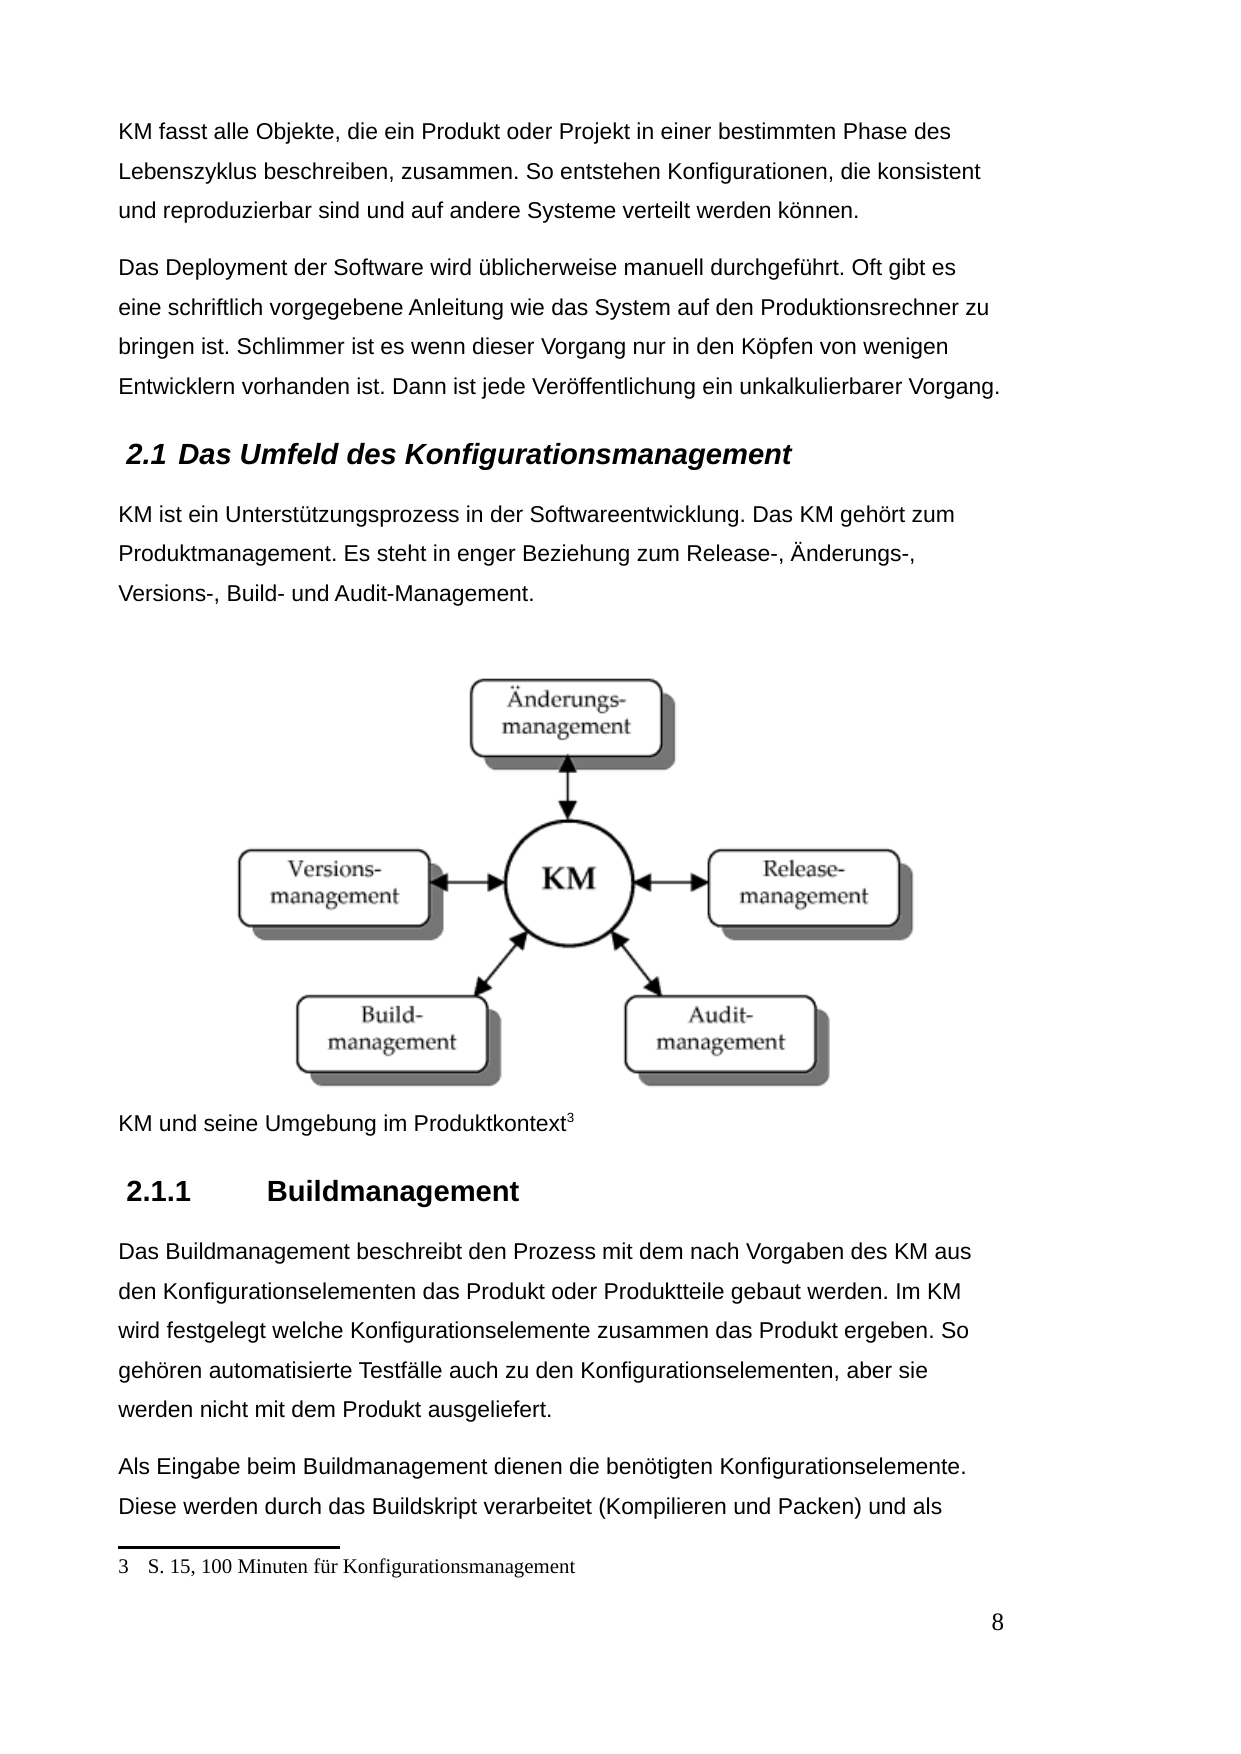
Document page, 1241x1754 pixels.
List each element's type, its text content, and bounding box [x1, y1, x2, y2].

text KM und seine Umgebung im Produktkontext [118, 1097, 1004, 1136]
text S. 15, 100 Minuten für Konfigurationsmanagement [118, 1553, 1004, 1578]
text KM ist ein Unterstützungsprozess in der Softwareentwicklung. Das KM gehört zum Produktmanagement. Es steht in enger Beziehung zum Release-, Änderungs-, Versions-, Build- und Audit-Management. [118, 501, 1004, 606]
subtitle Das Umfeld des Konfigurationsmanagement [118, 437, 1004, 471]
text KM fasst alle Objekte, die ein Produkt oder Projekt in einer bestimmten Phase des Lebenszyklus beschreiben, zusammen. So entstehen Konfigurationen, die konsistent und reproduzierbar sind und auf andere Systeme verteilt werden können. [118, 118, 1004, 223]
subtitle Buildmanagement [118, 1174, 1004, 1208]
text Das Buildmanagement beschreibt den Prozess mit dem nach Vorgaben des KM aus den Konfigurationselementen das Produkt oder Produktteile gebaut werden. Im KM wird festgelegt welche Konfigurationselemente zusammen das Produkt ergeben. So gehören automatisierte Testfälle auch zu den Konfigurationselementen, aber sie werden nicht mit dem Produkt ausgeliefert. [118, 1238, 1004, 1422]
text Das Deployment der Software wird üblicherweise manuell durchgeführt. Oft gibt es eine schriftlich vorgegebene Anleitung wie das System auf den Produktionsrechner zu bringen ist. Schlimmer ist es wenn dieser Vorgang nur in den Köpfen von wenigen Entwicklern vorhanden ist. Dann ist jede Veröffentlichung ein unkalkulierbarer Vorgang. [118, 254, 1004, 399]
picture [167, 676, 955, 1097]
text Als Eingabe beim Buildmanagement dienen die benötigten Konfigurationselemente. Diese werden durch das Buildskript verarbeitet (Kompilieren und Packen) und als [118, 1453, 1004, 1519]
